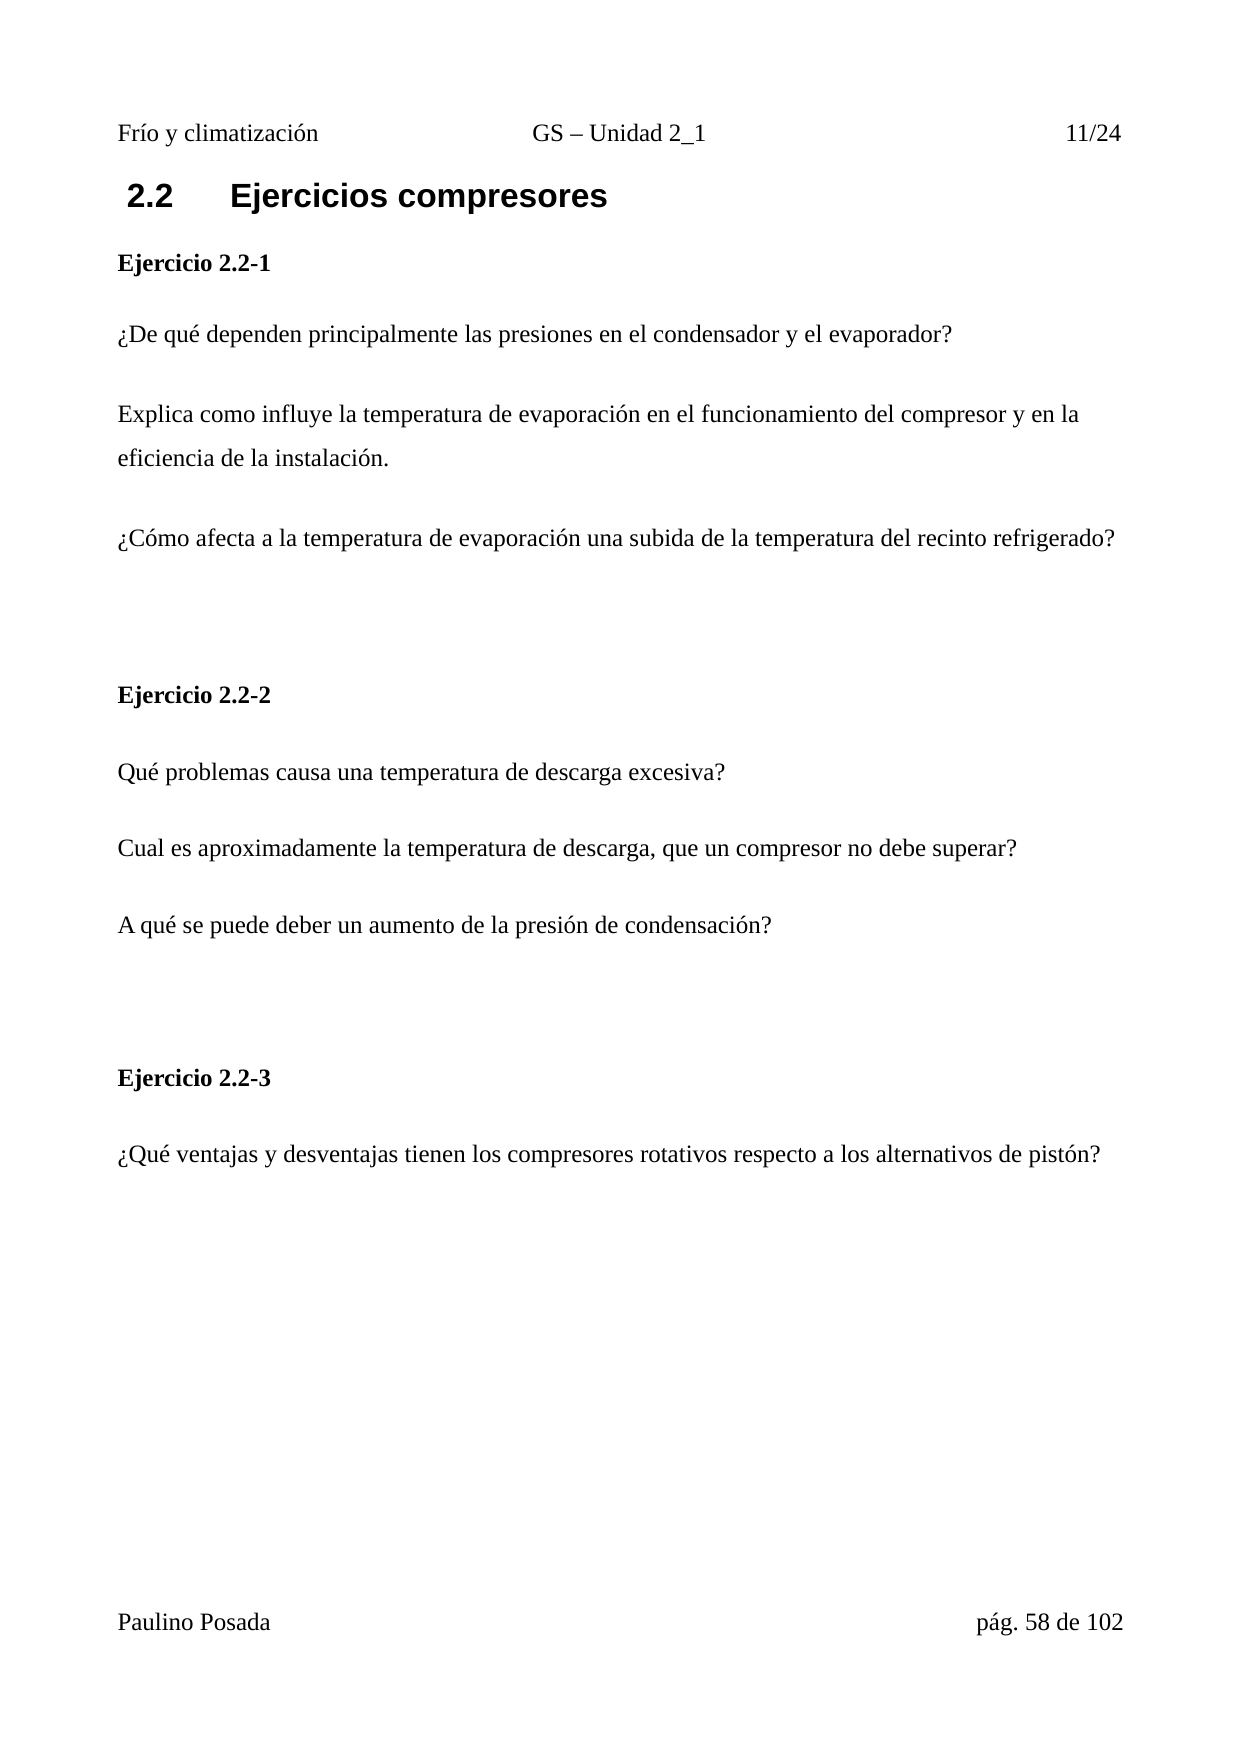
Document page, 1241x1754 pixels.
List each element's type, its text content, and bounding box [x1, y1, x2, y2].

text Explica como influye la temperatura de evaporación en el funcionamiento del compresor y en la eficiencia de la instalación. [117, 399, 1123, 471]
text Cual es aproximadamente la temperatura de descarga, que un compresor no debe superar? [117, 833, 1123, 862]
text Qué problemas causa una temperatura de descarga excesiva? [117, 757, 1123, 786]
text Ejercicio 2.2-2 [117, 680, 1123, 709]
text A qué se puede deber un aumento de la presión de condensación? [117, 910, 1123, 938]
text ¿Cómo afecta a la temperatura de evaporación una subida de la temperatura del recinto refrigerado? [117, 523, 1123, 552]
text Ejercicio 2.2-1 [117, 248, 1123, 277]
text ¿Qué ventajas y desventajas tienen los compresores rotativos respecto a los alternativos de pistón? [117, 1139, 1123, 1168]
subtitle Ejercicios compresores [117, 176, 1123, 215]
text Ejercicio 2.2-3 [117, 1063, 1123, 1091]
text ¿De qué dependen principalmente las presiones en el condensador y el evaporador? [117, 319, 1123, 348]
